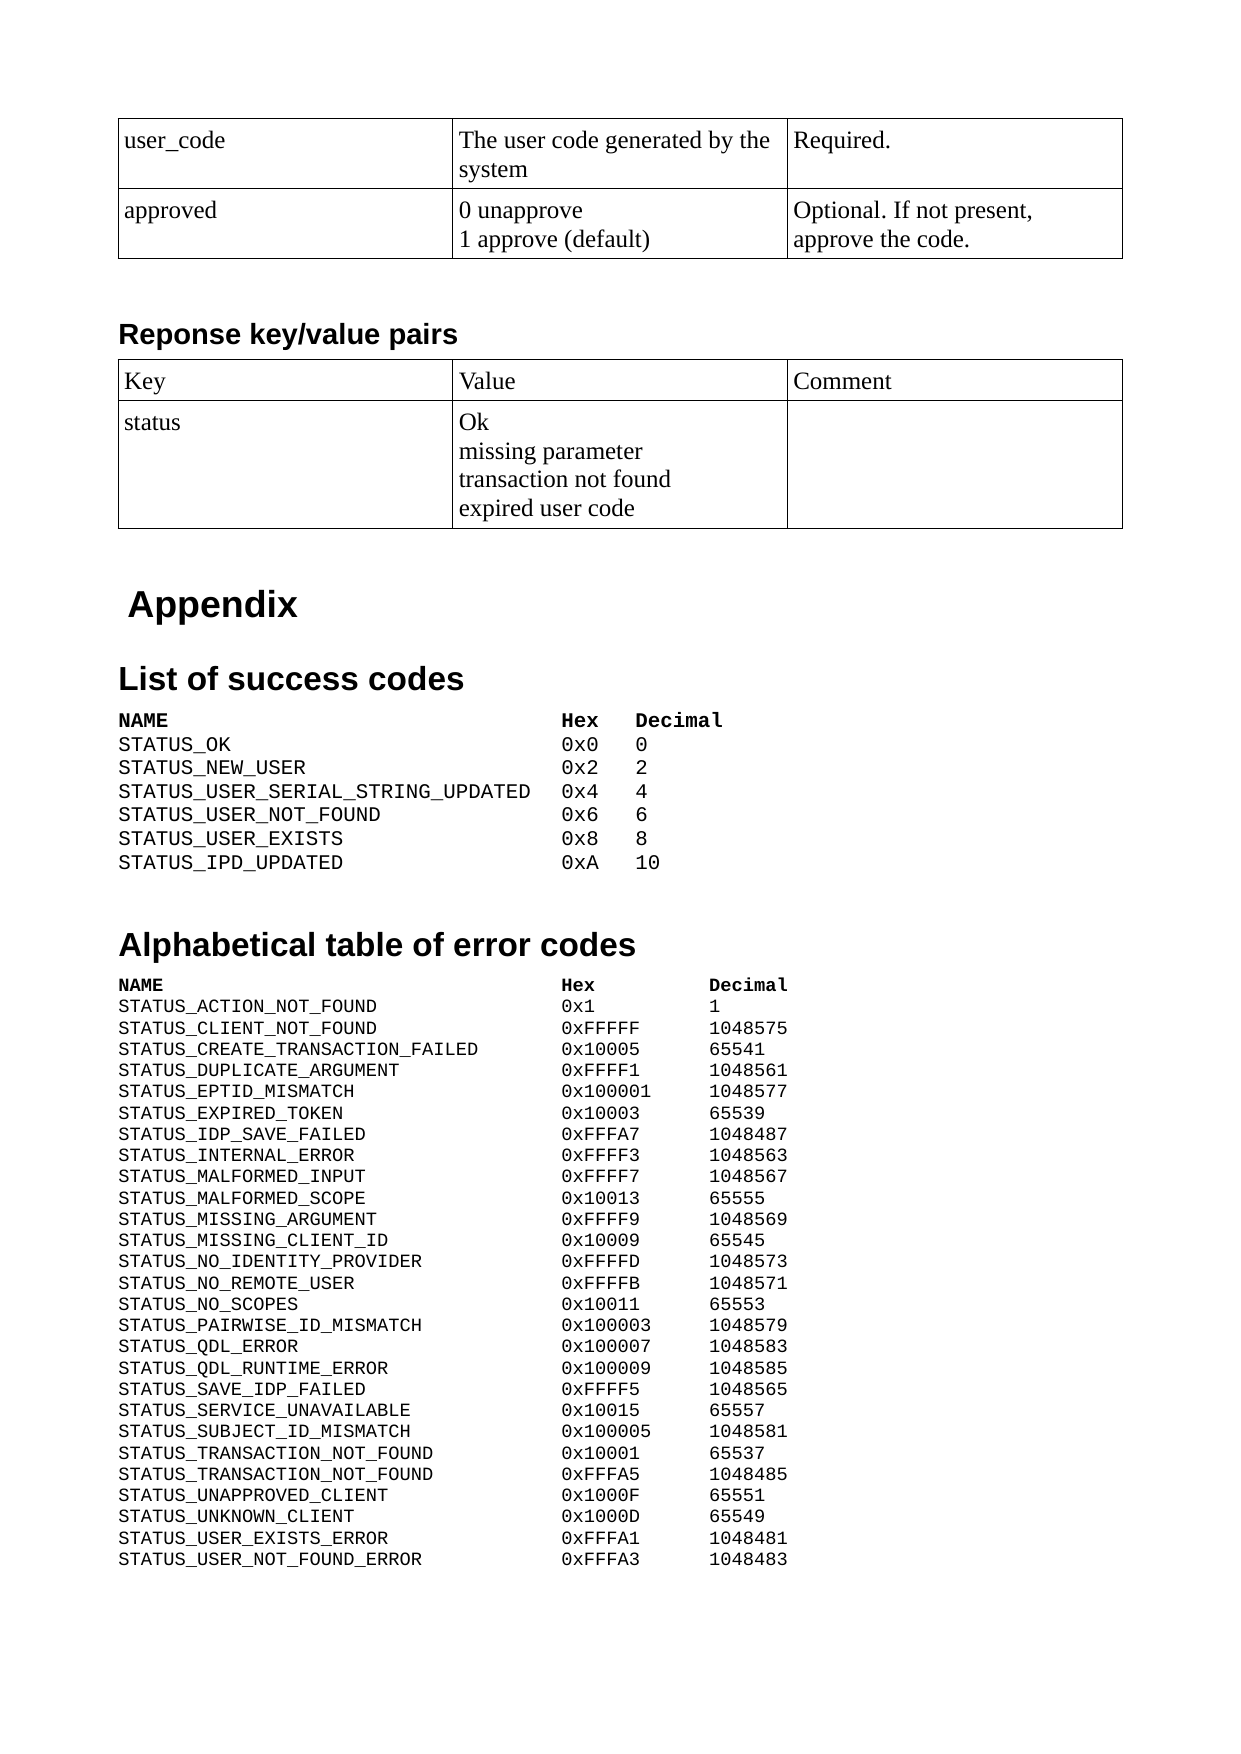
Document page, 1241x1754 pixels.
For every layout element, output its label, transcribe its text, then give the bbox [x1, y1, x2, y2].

text STATUS_NO_IDENTITY_PROVIDER 0xFFFFD 1048573 STATUS_NO_REMOTE_USER 0xFFFFB 1048571 STATUS_NO_SCOPES 0x10011 65553 STATUS_PAIRWISE_ID_MISMATCH 0x100003 1048579 STATUS_QDL_ERROR 0x100007 1048583 STATUS_QDL_RUNTIME_ERROR 0x100009 1048585 STATUS_SAVE_IDP_FAILED 0xFFFF5 1048565 STATUS_SERVICE_UNAVAILABLE 0x10015 65557 STATUS_SUBJECT_ID_MISMATCH 0x100005 1048581 STATUS_TRANSACTION_NOT_FOUND 0x10001 65537 STATUS_TRANSACTION_NOT_FOUND 0xFFFA5 1048485 STATUS_UNAPPROVED_CLIENT 0x1000F 65551 STATUS_UNKNOWN_CLIENT 0x1000D 65549 STATUS_USER_EXISTS_ERROR 0xFFFA1 1048481 STATUS_USER_NOT_FOUND_ERROR 0xFFFA3 1048483 [118, 1252, 1122, 1571]
table_header Key [119, 360, 452, 400]
text STATUS_USER_SERIAL_STRING_UPDATED 0x4 4 [118, 781, 1122, 804]
text STATUS_USER_NOT_FOUND 0x6 6 [118, 804, 1122, 828]
table_cell status [119, 401, 452, 528]
table_cell approved [119, 189, 452, 258]
table_cell Optional. If not present, approve the code. [788, 189, 1122, 258]
subtitle Reponse key/value pairs [118, 317, 1122, 351]
text NAME Hex Decimal [118, 976, 1122, 997]
text STATUS_OK 0x0 0 [118, 733, 1122, 757]
text STATUS_CLIENT_NOT_FOUND 0xFFFFF 1048575 STATUS_CREATE_TRANSACTION_FAILED 0x10005 65541 STATUS_DUPLICATE_ARGUMENT 0xFFFF1 1048561 STATUS_EPTID_MISMATCH 0x100001 1048577 STATUS_EXPIRED_TOKEN 0x10003 65539 STATUS_IDP_SAVE_FAILED 0xFFFA7 1048487 STATUS_INTERNAL_ERROR 0xFFFF3 1048563 STATUS_MALFORMED_INPUT 0xFFFF7 1048567 STATUS_MALFORMED_SCOPE 0x10013 65555 STATUS_MISSING_ARGUMENT 0xFFFF9 1048569 STATUS_MISSING_CLIENT_ID 0x10009 65545 [118, 1018, 1122, 1252]
table_cell Ok missing parameter transaction not found expired user code [453, 401, 787, 528]
table_cell [788, 401, 1122, 528]
subtitle Alphabetical table of error codes [118, 925, 1122, 963]
subtitle List of success codes [118, 659, 1122, 697]
text STATUS_USER_EXISTS 0x8 8 STATUS_IPD_UPDATED 0xA 10 [118, 828, 1122, 875]
text STATUS_NEW_USER 0x2 2 [118, 757, 1122, 781]
table_cell user_code [119, 119, 452, 188]
table_cell Required. [788, 119, 1122, 188]
table_cell 0 unapprove 1 approve (default) [453, 189, 787, 258]
table_header Comment [788, 360, 1122, 400]
subtitle Appendix [118, 582, 1122, 626]
text NAME Hex Decimal [118, 710, 1122, 733]
text STATUS_ACTION_NOT_FOUND 0x1 1 [118, 997, 1122, 1018]
table_cell The user code generated by the system [453, 119, 787, 188]
table_header Value [453, 360, 787, 400]
